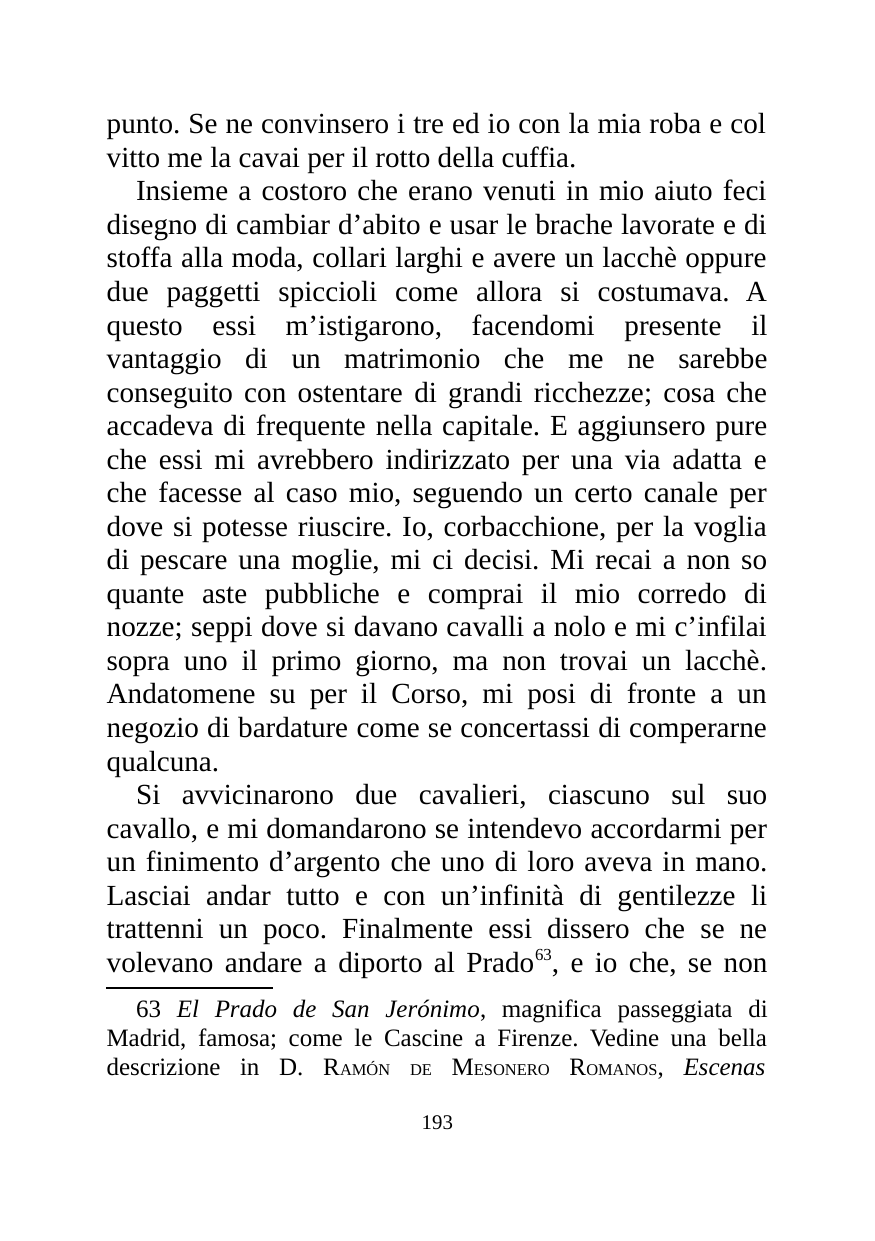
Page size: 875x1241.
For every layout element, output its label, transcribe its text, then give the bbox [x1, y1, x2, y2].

text Insieme a costoro che erano venuti in mio aiuto feci disegno di cambiar d’abito e usar le brache lavorate e di stoffa alla moda, collari larghi e avere un lacchè oppure due paggetti spiccioli come allora si costumava. A questo essi m’istigarono, facendomi presente il vantaggio di un matrimonio che me ne sarebbe conseguito con ostentare di grandi ricchezze; cosa che accadeva di frequente nella capitale. E aggiunsero pure che essi mi avrebbero indirizzato per una via adatta e che facesse al caso mio, seguendo un certo canale per dove si potesse riuscire. Io, corbacchione, per la voglia di pescare una moglie, mi ci decisi. Mi recai a non so quante aste pubbliche e comprai il mio corredo di nozze; seppi dove si davano cavalli a nolo e mi c’infilai sopra uno il primo giorno, ma non trovai un lacchè. Andatomene su per il Corso, mi posi di fronte a un negozio di bardature come se concertassi di comperarne qualcuna. [106, 173, 768, 777]
text El Prado de San Jerónimo, magnifica passeggiata di Madrid, famosa; come le Cascine a Firenze. Vedine una bella descrizione in D. Ramón de Mesonero Romanos, Escenas [106, 994, 768, 1080]
text Si avvicinarono due cavalieri, ciascuno sul suo cavallo, e mi domandarono se intendevo accordarmi per un finimento d’argento che uno di loro aveva in mano. Lasciai andar tutto e con un’infinità di gentilezze li trattenni un poco. Finalmente essi dissero che se ne volevano andare a diporto al Prado, e io che, se non [106, 777, 768, 978]
text punto. Se ne convinsero i tre ed io con la mia roba e col vitto me la cavai per il rotto della cuffia. [106, 106, 768, 173]
